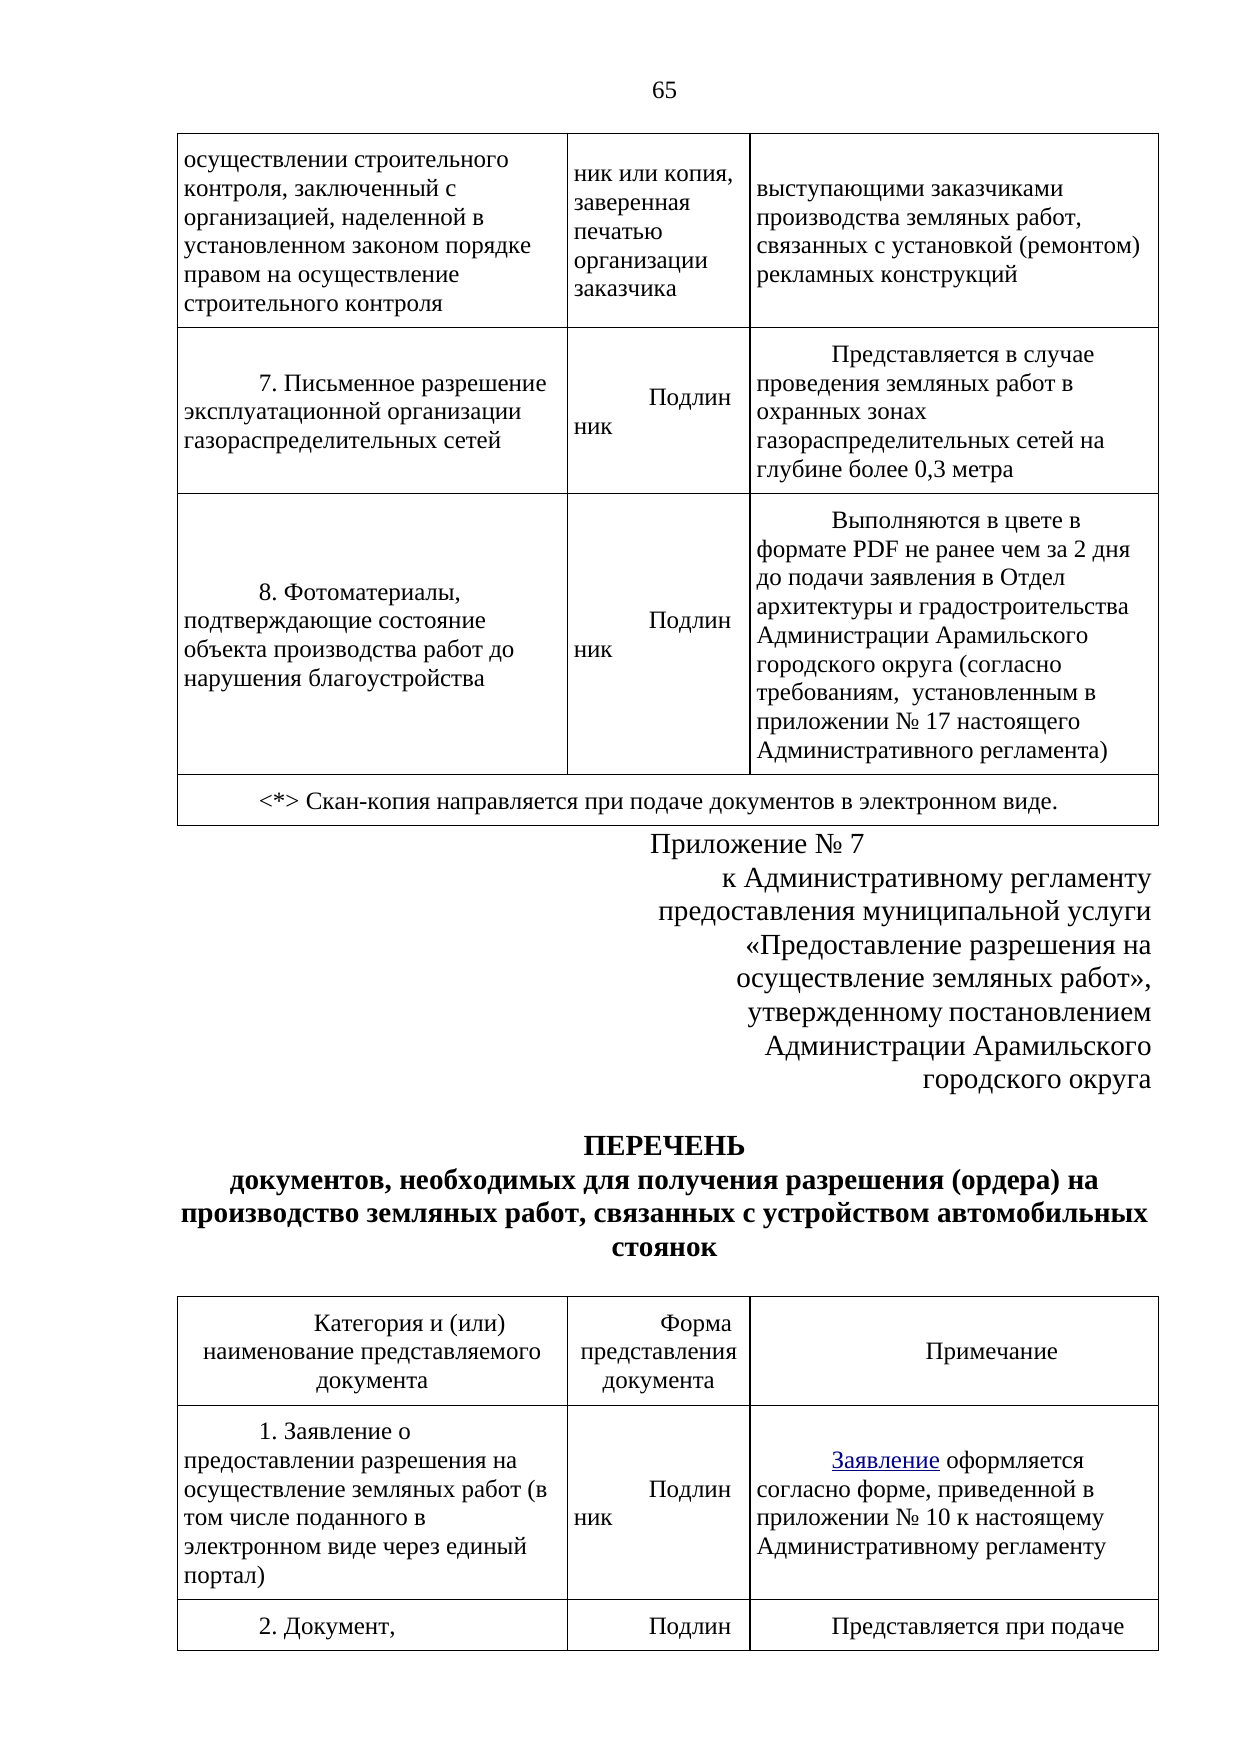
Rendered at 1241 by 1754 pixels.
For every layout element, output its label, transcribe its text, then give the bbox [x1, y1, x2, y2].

table_cell 8. Фотоматериалы, подтверждающие состояние объекта производства работ до нарушения благоустройства [178, 494, 567, 774]
table_cell Представляется при подаче [751, 1600, 1158, 1650]
title ПЕРЕЧЕНЬ [177, 1128, 1152, 1162]
table_cell 7. Письменное разрешение эксплуатационной организации газораспределительных сетей [178, 328, 567, 493]
table_cell Заявление оформляется согласно форме, приведенной в приложении № 10 к настоящему Административному регламенту [751, 1406, 1158, 1599]
text к Административному регламенту [177, 860, 1152, 893]
text «Предоставление разрешения на осуществление земляных работ», [177, 927, 1152, 994]
table_cell Представляется в случае проведения земляных работ в охранных зонах газораспределительных сетей на глубине более 0,3 метра [751, 328, 1158, 493]
table_cell Выполняются в цвете в формате PDF не ранее чем за 2 дня до подачи заявления в Отдел архитектуры и градостроительства Администрации Арамильского городского округа (согласно требованиям, установленным в приложении № 17 настоящего Административного регламента) [751, 494, 1158, 774]
text утвержденному постановлением [177, 994, 1152, 1028]
table_cell осуществлении строительного контроля, заключенный с организацией, наделенной в установленном законом порядке правом на осуществление строительного контроля [178, 134, 567, 327]
text Приложение № 7 [177, 826, 1152, 860]
table_header Примечание [751, 1297, 1158, 1404]
table_cell <*> Скан-копия направляется при подаче документов в электронном виде. [178, 775, 1158, 825]
table_cell Подлинник [568, 1406, 749, 1599]
table_cell 2. Документ, [178, 1600, 567, 1650]
table_header Категория и (или) наименование представляемого документа [178, 1297, 567, 1404]
text предоставления муниципальной услуги [177, 893, 1152, 927]
title документов, необходимых для получения разрешения (ордера) на производство земляных работ, связанных с устройством автомобильных стоянок [177, 1162, 1152, 1262]
table_cell Подлинник [568, 494, 749, 774]
table_cell Подлинник [568, 328, 749, 493]
table_cell ник или копия, заверенная печатью организации заказчика [568, 134, 749, 327]
table_cell Подлин [568, 1600, 749, 1650]
text городского округа [177, 1061, 1152, 1095]
table_cell 1. Заявление о предоставлении разрешения на осуществление земляных работ (в том числе поданного в электронном виде через единый портал) [178, 1406, 567, 1599]
text Администрации Арамильского [177, 1028, 1152, 1061]
table_cell выступающими заказчиками производства земляных работ, связанных с установкой (ремонтом) рекламных конструкций [751, 134, 1158, 327]
table_header Форма представления документа [568, 1297, 749, 1404]
